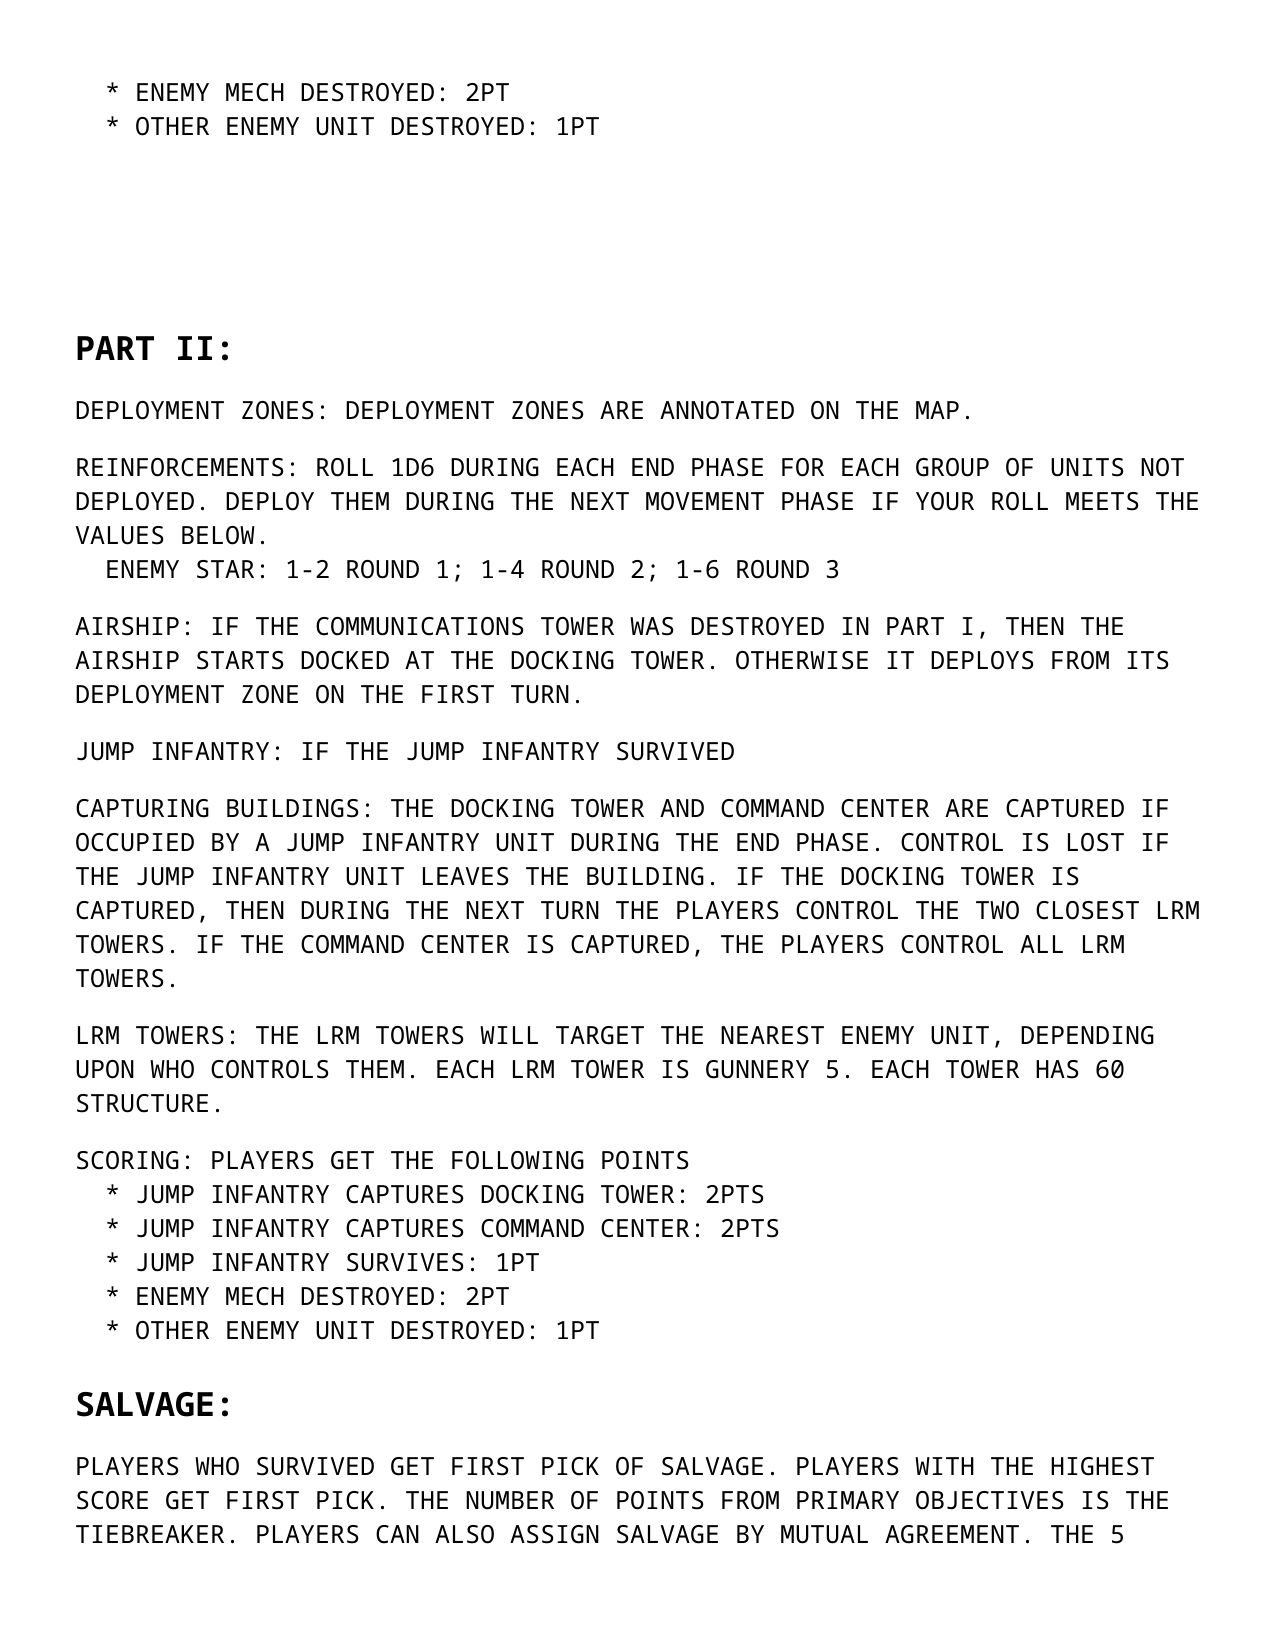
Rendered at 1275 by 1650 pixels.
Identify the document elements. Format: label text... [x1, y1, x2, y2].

text PLAYERS WHO SURVIVED GET FIRST PICK OF SALVAGE. PLAYERS WITH THE HIGHEST SCORE GET FIRST PICK. THE NUMBER OF POINTS FROM PRIMARY OBJECTIVES IS THE TIEBREAKER. PLAYERS CAN ALSO ASSIGN SALVAGE BY MUTUAL AGREEMENT. THE 5 [75, 1449, 1200, 1551]
text SCORING: PLAYERS GET THE FOLLOWING POINTS [75, 1142, 1200, 1176]
text PART II: [75, 325, 1200, 370]
text DEPLOYMENT ZONES: DEPLOYMENT ZONES ARE ANNOTATED ON THE MAP. [75, 393, 1200, 427]
text * ENEMY MECH DESTROYED: 2PT * OTHER ENEMY UNIT DESTROYED: 1PT [75, 75, 1200, 143]
text * JUMP INFANTRY CAPTURES DOCKING TOWER: 2PTS * JUMP INFANTRY CAPTURES COMMAND CENTER: 2PTS * JUMP INFANTRY SURVIVES: 1PT * ENEMY MECH DESTROYED: 2PT * OTHER ENEMY UNIT DESTROYED: 1PT SALVAGE: [75, 1176, 1200, 1426]
text REINFORCEMENTS: ROLL 1D6 DURING EACH END PHASE FOR EACH GROUP OF UNITS NOT DEPLOYED. DEPLOY THEM DURING THE NEXT MOVEMENT PHASE IF YOUR ROLL MEETS THE VALUES BELOW. [75, 450, 1200, 552]
text AIRSHIP: IF THE COMMUNICATIONS TOWER WAS DESTROYED IN PART I, THEN THE AIRSHIP STARTS DOCKED AT THE DOCKING TOWER. OTHERWISE IT DEPLOYS FROM ITS DEPLOYMENT ZONE ON THE FIRST TURN. [75, 609, 1200, 711]
text CAPTURING BUILDINGS: THE DOCKING TOWER AND COMMAND CENTER ARE CAPTURED IF OCCUPIED BY A JUMP INFANTRY UNIT DURING THE END PHASE. CONTROL IS LOST IF THE JUMP INFANTRY UNIT LEAVES THE BUILDING. IF THE DOCKING TOWER IS CAPTURED, THEN DURING THE NEXT TURN THE PLAYERS CONTROL THE TWO CLOSEST LRM TOWERS. IF THE COMMAND CENTER IS CAPTURED, THE PLAYERS CONTROL ALL LRM TOWERS. [75, 790, 1200, 995]
text JUMP INFANTRY: IF THE JUMP INFANTRY SURVIVED [75, 733, 1200, 768]
text LRM TOWERS: THE LRM TOWERS WILL TARGET THE NEAREST ENEMY UNIT, DEPENDING UPON WHO CONTROLS THEM. EACH LRM TOWER IS GUNNERY 5. EACH TOWER HAS 60 STRUCTURE. [75, 1017, 1200, 1119]
text ENEMY STAR: 1-2 ROUND 1; 1-4 ROUND 2; 1-6 ROUND 3 [75, 552, 1200, 586]
